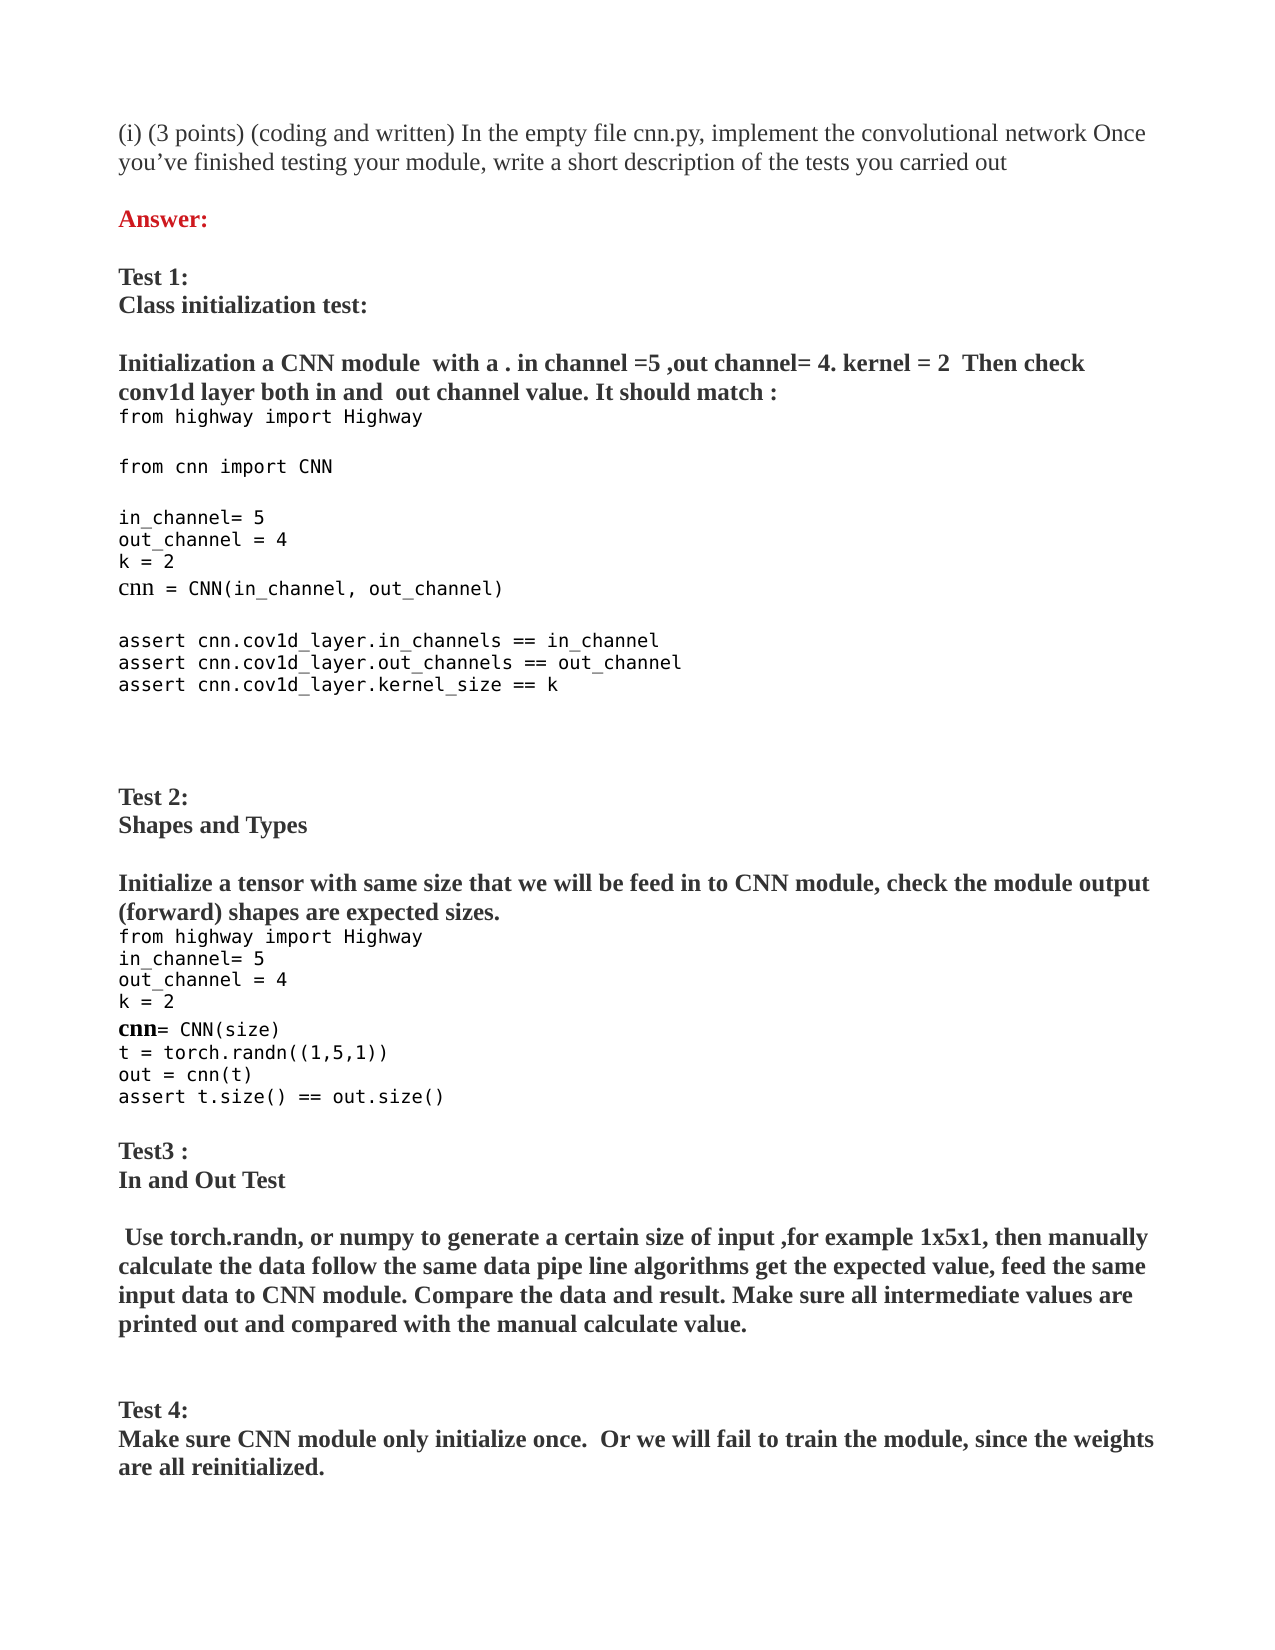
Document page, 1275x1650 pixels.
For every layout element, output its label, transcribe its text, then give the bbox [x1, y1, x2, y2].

text Test 4: [118, 1395, 1157, 1424]
text Initialize a tensor with same size that we will be feed in to CNN module, check the module output (forward) shapes are expected sizes. [118, 868, 1157, 926]
text Answer: [118, 204, 1157, 233]
text from highway import Highway in_channel= 5 out_channel = 4 k = 2 cnn= CNN(size) t = torch.randn((1,5,1)) out = cnn(t) assert t.size() == out.size() [118, 926, 1157, 1107]
text In and Out Test [118, 1165, 1157, 1194]
text Make sure CNN module only initialize once. Or we will fail to train the module, since the weights are all reinitialized. [118, 1424, 1157, 1481]
text Test 2: [118, 782, 1157, 811]
text Test3 : [118, 1136, 1157, 1165]
text Use torch.randn, or numpy to generate a certain size of input ,for example 1x5x1, then manually calculate the data follow the same data pipe line algorithms get the expected value, feed the same input data to CNN module. Compare the data and result. Make sure all intermediate values are printed out and compared with the manual calculate value. [118, 1222, 1157, 1337]
text from highway import Highway from cnn import CNN in_channel= 5 out_channel = 4 k = 2 cnn = CNN(in_channel, out_channel) assert cnn.cov1d_layer.in_channels == in_channel assert cnn.cov1d_layer.out_channels == out_channel assert cnn.cov1d_layer.kernel_size == k [118, 406, 1157, 696]
text Initialization a CNN module with a . in channel =5 ,out channel= 4. kernel = 2 Then check conv1d layer both in and out channel value. It should match : [118, 348, 1157, 406]
text Shapes and Types [118, 811, 1157, 839]
text Class initialization test: [118, 291, 1157, 319]
text Test 1: [118, 262, 1157, 291]
text (i) (3 points) (coding and written) In the empty file cnn.py, implement the convolutional network Once you’ve finished testing your module, write a short description of the tests you carried out [118, 118, 1157, 176]
